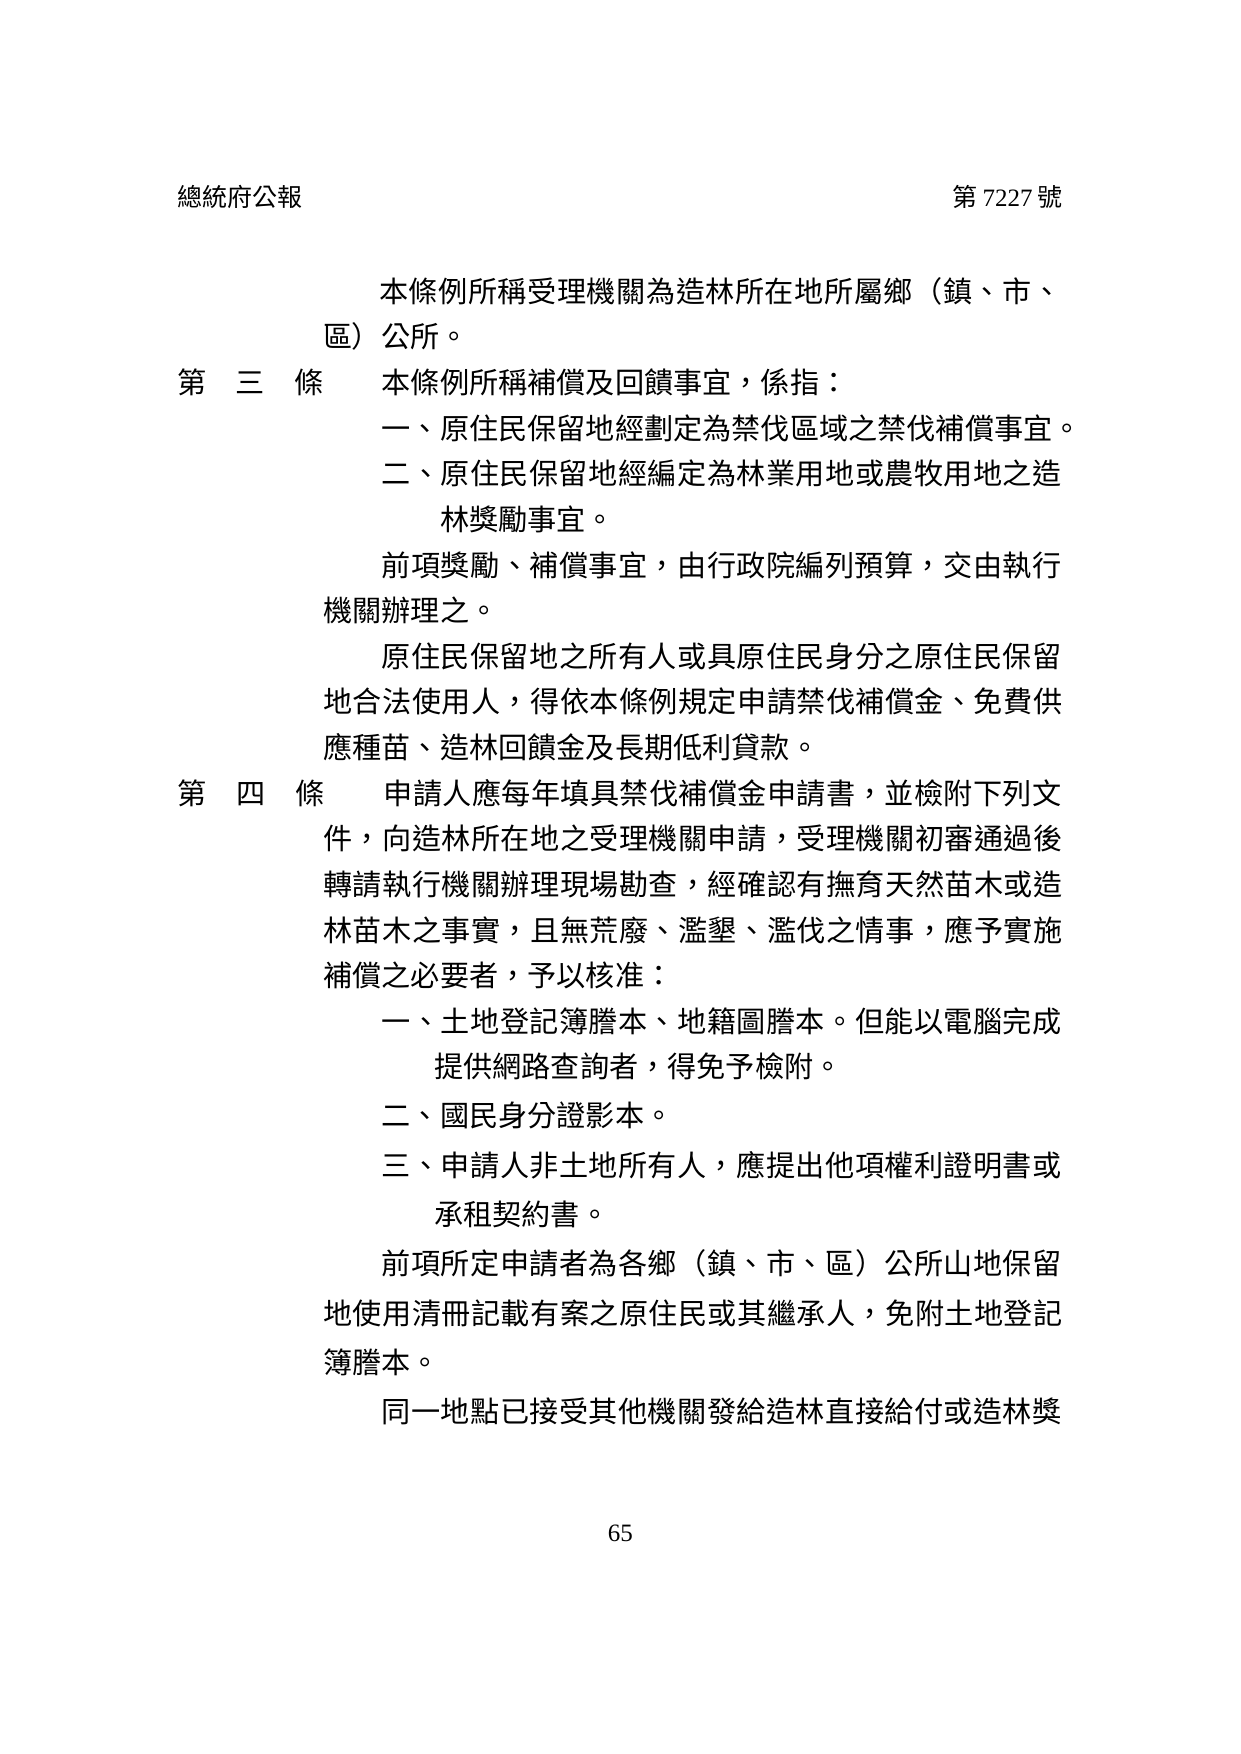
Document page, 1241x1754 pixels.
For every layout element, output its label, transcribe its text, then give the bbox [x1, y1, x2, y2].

text 前項獎勵、補償事宜，由行政院編列預算，交由執行機關辦理之。 [323, 539, 1063, 631]
text 第 四 條 申請人應每年填具禁伐補償金申請書，並檢附下列文件，向造林所在地之受理機關申請，受理機關初審通過後，轉請執行機關辦理現場勘查，經確認有撫育天然苗木或造林苗木之事實，且無荒廢、濫墾、濫伐之情事，應予實施補償之必要者，予以核准： [177, 768, 1063, 996]
text 第 三 條 本條例所稱補償及回饋事宜，係指： [177, 357, 1063, 403]
text 二、國民身分證影本。 [381, 1087, 1063, 1136]
text 一、原住民保留地經劃定為禁伐區域之禁伐補償事宜。 [381, 403, 1063, 448]
text 本條例所稱受理機關為造林所在地所屬鄉（鎮、市、區）公所。 [323, 266, 1063, 357]
text 同一地點已接受其他機關發給造林直接給付或造林獎 [323, 1383, 1063, 1433]
text 一、土地登記簿謄本、地籍圖謄本。但能以電腦完成提供網路查詢者，得免予檢附。 [381, 996, 1063, 1087]
text 三、申請人非土地所有人，應提出他項權利證明書或承租契約書。 [381, 1136, 1063, 1235]
text 二、原住民保留地經編定為林業用地或農牧用地之造林獎勵事宜。 [381, 448, 1063, 539]
text 原住民保留地之所有人或具原住民身分之原住民保留地合法使用人，得依本條例規定申請禁伐補償金、免費供應種苗、造林回饋金及長期低利貸款。 [323, 631, 1063, 768]
text 前項所定申請者為各鄉（鎮、市、區）公所山地保留地使用清冊記載有案之原住民或其繼承人，免附土地登記簿謄本。 [323, 1235, 1063, 1383]
